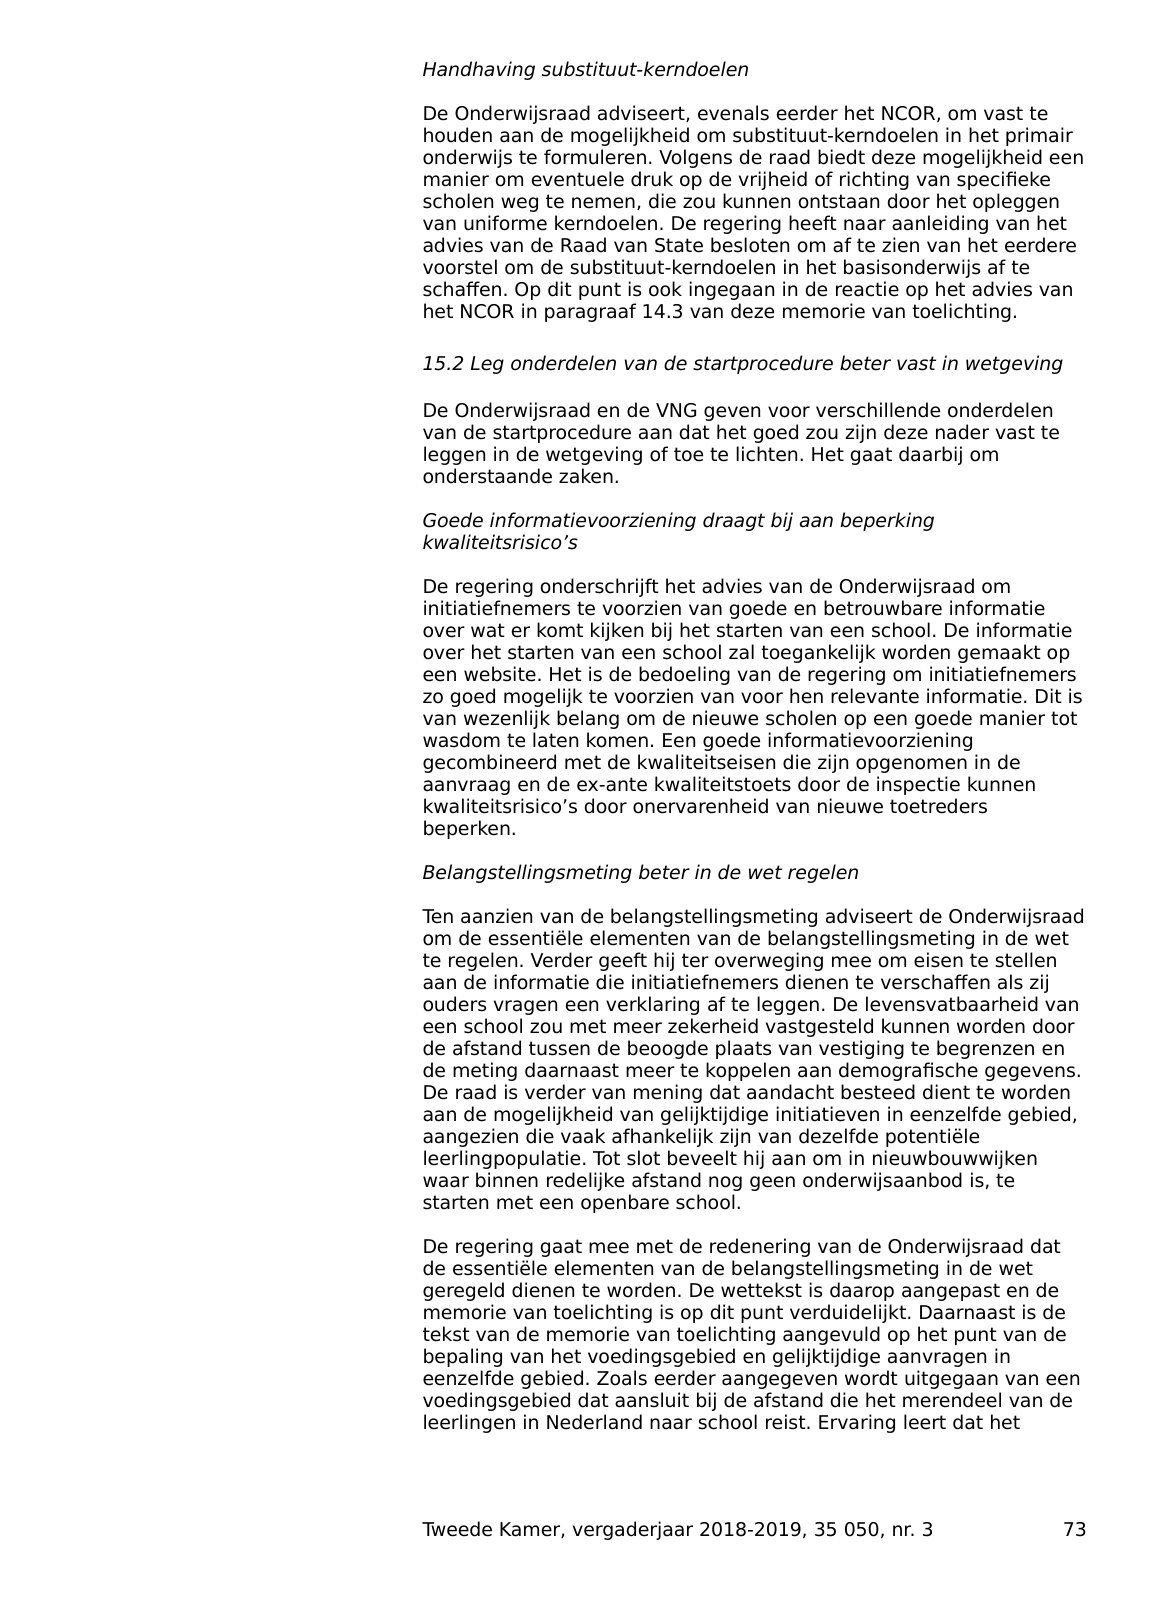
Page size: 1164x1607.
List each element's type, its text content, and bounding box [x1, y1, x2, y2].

text De Onderwijsraad adviseert, evenals eerder het NCOR, om vast te houden aan de mogelijkheid om substituut-kerndoelen in het primair onderwijs te formuleren. Volgens de raad biedt deze mogelijkheid een manier om eventuele druk op de vrijheid of richting van specifieke scholen weg te nemen, die zou kunnen ontstaan door het opleggen van uniforme kerndoelen. De regering heeft naar aanleiding van het advies van de Raad van State besloten om af te zien van het eerdere voorstel om de substituut-kerndoelen in het basisonderwijs af te schaffen. Op dit punt is ook ingegaan in de reactie op het advies van het NCOR in paragraaf 14.3 van deze memorie van toelichting. [422, 103, 1087, 323]
text De regering onderschrijft het advies van de Onderwijsraad om initiatiefnemers te voorzien van goede en betrouwbare informatie over wat er komt kijken bij het starten van een school. De informatie over het starten van een school zal toegankelijk worden gemaakt op een website. Het is de bedoeling van de regering om initiatiefnemers zo goed mogelijk te voorzien van voor hen relevante informatie. Dit is van wezenlijk belang om de nieuwe scholen op een goede manier tot wasdom te laten komen. Een goede informatievoorziening gecombineerd met de kwaliteitseisen die zijn opgenomen in de aanvraag en de ex-ante kwaliteitstoets door de inspectie kunnen kwaliteitsrisico’s door onervarenheid van nieuwe toetreders beperken. [422, 576, 1087, 840]
text De Onderwijsraad en de VNG geven voor verschillende onderdelen van de startprocedure aan dat het goed zou zijn deze nader vast te leggen in de wetgeving of toe te lichten. Het gaat daarbij om onderstaande zaken. [422, 400, 1087, 488]
subtitle 15.2 Leg onderdelen van de startprocedure beter vast in wetgeving [422, 353, 1087, 375]
subtitle Handhaving substituut-kerndoelen [422, 59, 1087, 81]
text De regering gaat mee met de redenering van de Onderwijsraad dat de essentiële elementen van de belangstellingsmeting in de wet geregeld dienen te worden. De wettekst is daarop aangepast en de memorie van toelichting is op dit punt verduidelijkt. Daarnaast is de tekst van de memorie van toelichting aangevuld op het punt van de bepaling van het voedingsgebied en gelijktijdige aanvragen in eenzelfde gebied. Zoals eerder aangegeven wordt uitgegaan van een voedingsgebied dat aansluit bij de afstand die het merendeel van de leerlingen in Nederland naar school reist. Ervaring leert dat het [422, 1236, 1087, 1434]
subtitle Goede informatievoorziening draagt bij aan beperking kwaliteitsrisico’s [422, 510, 1087, 554]
subtitle Belangstellingsmeting beter in de wet regelen [422, 862, 1087, 884]
text Ten aanzien van de belangstellingsmeting adviseert de Onderwijsraad om de essentiële elementen van de belangstellingsmeting in de wet te regelen. Verder geeft hij ter overweging mee om eisen te stellen aan de informatie die initiatiefnemers dienen te verschaffen als zij ouders vragen een verklaring af te leggen. De levensvatbaarheid van een school zou met meer zekerheid vastgesteld kunnen worden door de afstand tussen de beoogde plaats van vestiging te begrenzen en de meting daarnaast meer te koppelen aan demografische gegevens. De raad is verder van mening dat aandacht besteed dient te worden aan de mogelijkheid van gelijktijdige initiatieven in eenzelfde gebied, aangezien die vaak afhankelijk zijn van dezelfde potentiële leerlingpopulatie. Tot slot beveelt hij aan om in nieuwbouwwijken waar binnen redelijke afstand nog geen onderwijsaanbod is, te starten met een openbare school. [422, 906, 1087, 1214]
